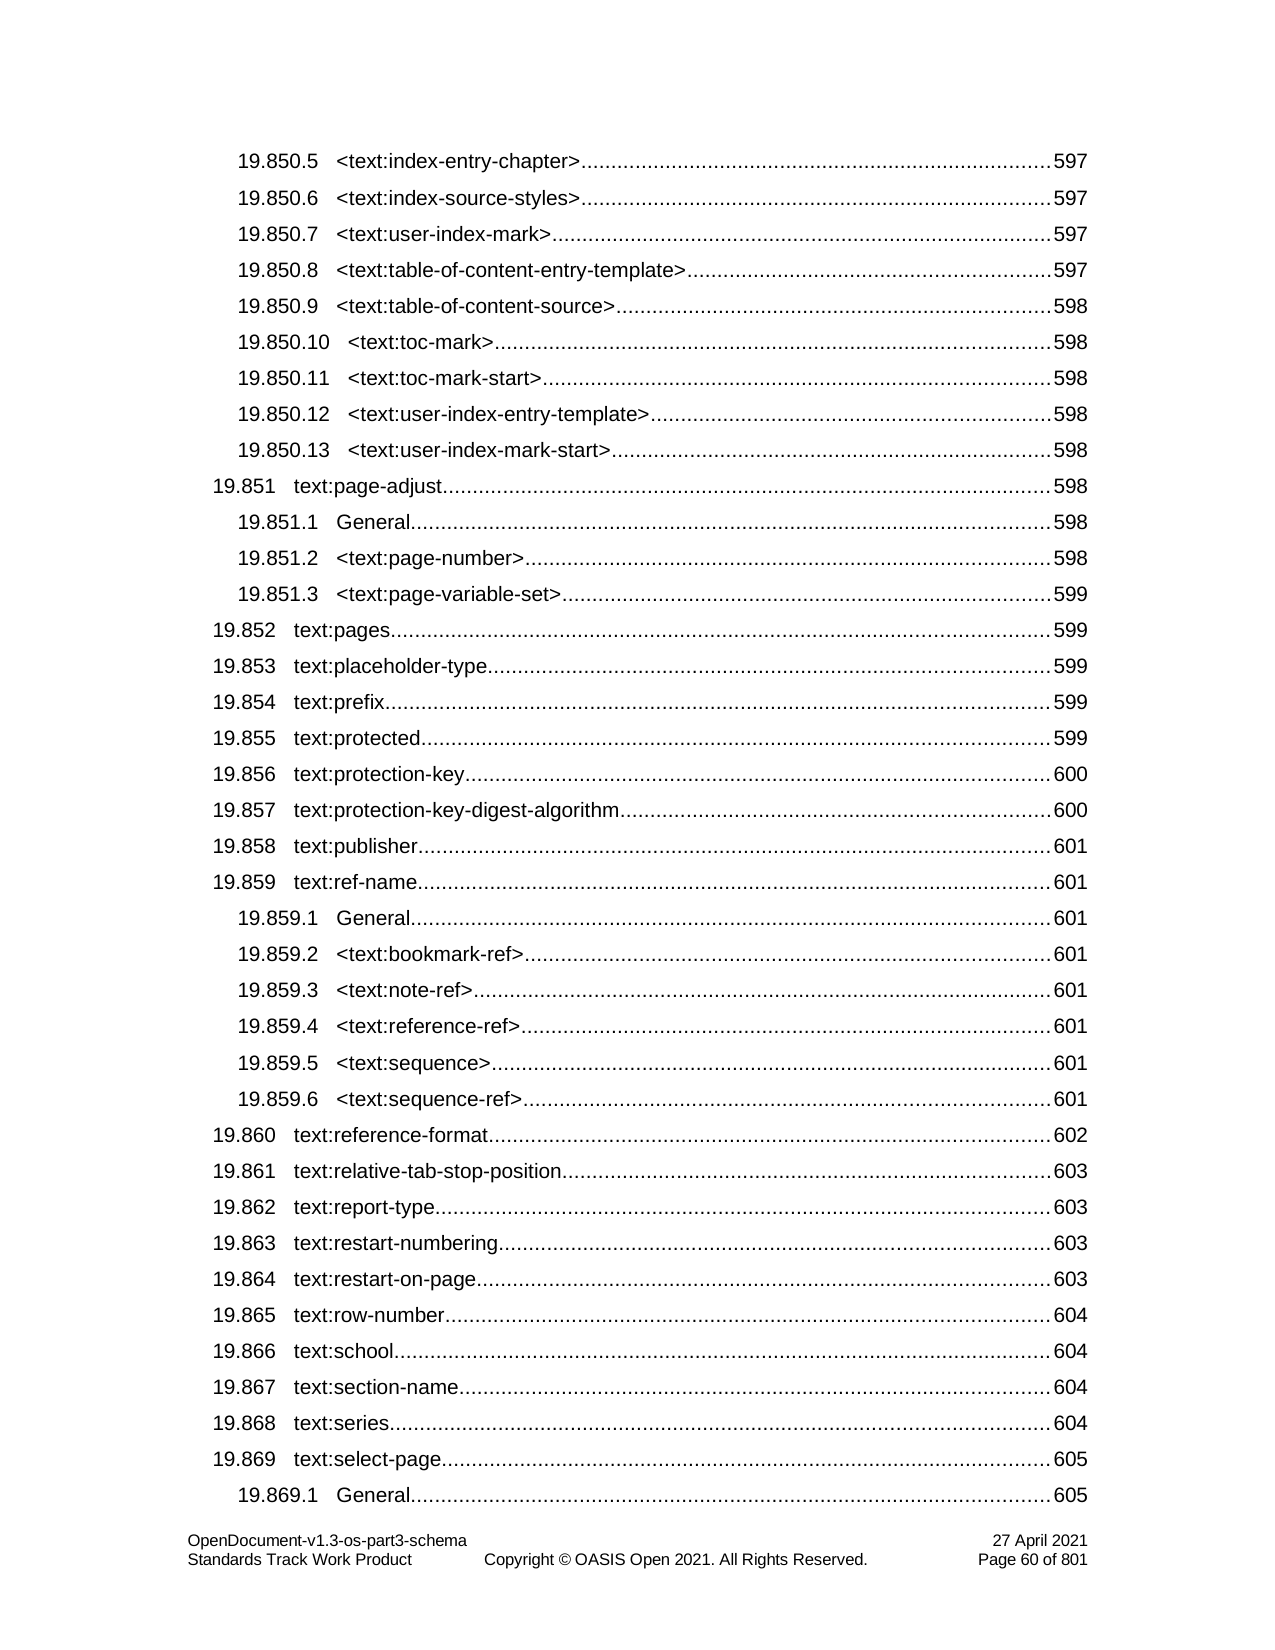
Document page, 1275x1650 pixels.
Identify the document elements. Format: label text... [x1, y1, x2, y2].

text 19.850.11 <text:toc-mark-start> 598 [237, 366, 1088, 390]
text 19.851 text:page-adjust 598 [212, 474, 1088, 498]
text 19.859.3 <text:note-ref> 601 [237, 979, 1088, 1002]
text 19.859 text:ref-name 601 [212, 871, 1088, 894]
text 19.850.12 <text:user-index-entry-template> 598 [237, 402, 1088, 426]
text 19.865 text:row-number 604 [212, 1303, 1088, 1327]
text 19.851.3 <text:page-variable-set> 599 [237, 582, 1088, 606]
text 19.859.2 <text:bookmark-ref> 601 [237, 943, 1088, 966]
text 19.850.10 <text:toc-mark> 598 [237, 330, 1088, 354]
text 19.857 text:protection-key-digest-algorithm 600 [212, 799, 1088, 822]
text 19.859.6 <text:sequence-ref> 601 [237, 1087, 1088, 1111]
text 19.853 text:placeholder-type 599 [212, 654, 1088, 678]
text 19.851.2 <text:page-number> 598 [237, 546, 1088, 570]
text 19.859.4 <text:reference-ref> 601 [237, 1015, 1088, 1038]
text 19.866 text:school 604 [212, 1339, 1088, 1363]
text 19.860 text:reference-format 602 [212, 1123, 1088, 1147]
text 19.855 text:protected 599 [212, 727, 1088, 750]
text 19.858 text:publisher 601 [212, 835, 1088, 858]
text 19.852 text:pages 599 [212, 618, 1088, 642]
text 19.862 text:report-type 603 [212, 1195, 1088, 1219]
text 19.850.6 <text:index-source-styles> 597 [237, 186, 1088, 209]
text 19.850.7 <text:user-index-mark> 597 [237, 222, 1088, 246]
text 19.854 text:prefix 599 [212, 691, 1088, 714]
text 19.850.9 <text:table-of-content-source> 598 [237, 294, 1088, 318]
text 19.850.5 <text:index-entry-chapter> 597 [237, 150, 1088, 173]
text 19.864 text:restart-on-page 603 [212, 1267, 1088, 1291]
text 19.861 text:relative-tab-stop-position 603 [212, 1159, 1088, 1183]
text 19.863 text:restart-numbering 603 [212, 1231, 1088, 1255]
text 19.850.13 <text:user-index-mark-start> 598 [237, 438, 1088, 462]
text 19.869.1 General 605 [237, 1483, 1088, 1507]
text 19.867 text:section-name 604 [212, 1375, 1088, 1399]
text 19.868 text:series 604 [212, 1411, 1088, 1435]
text 19.869 text:select-page 605 [212, 1447, 1088, 1471]
text 19.850.8 <text:table-of-content-entry-template> 597 [237, 258, 1088, 282]
text 19.859.5 <text:sequence> 601 [237, 1051, 1088, 1074]
text 19.856 text:protection-key 600 [212, 763, 1088, 786]
text 19.859.1 General 601 [237, 907, 1088, 930]
text 19.851.1 General 598 [237, 510, 1088, 534]
